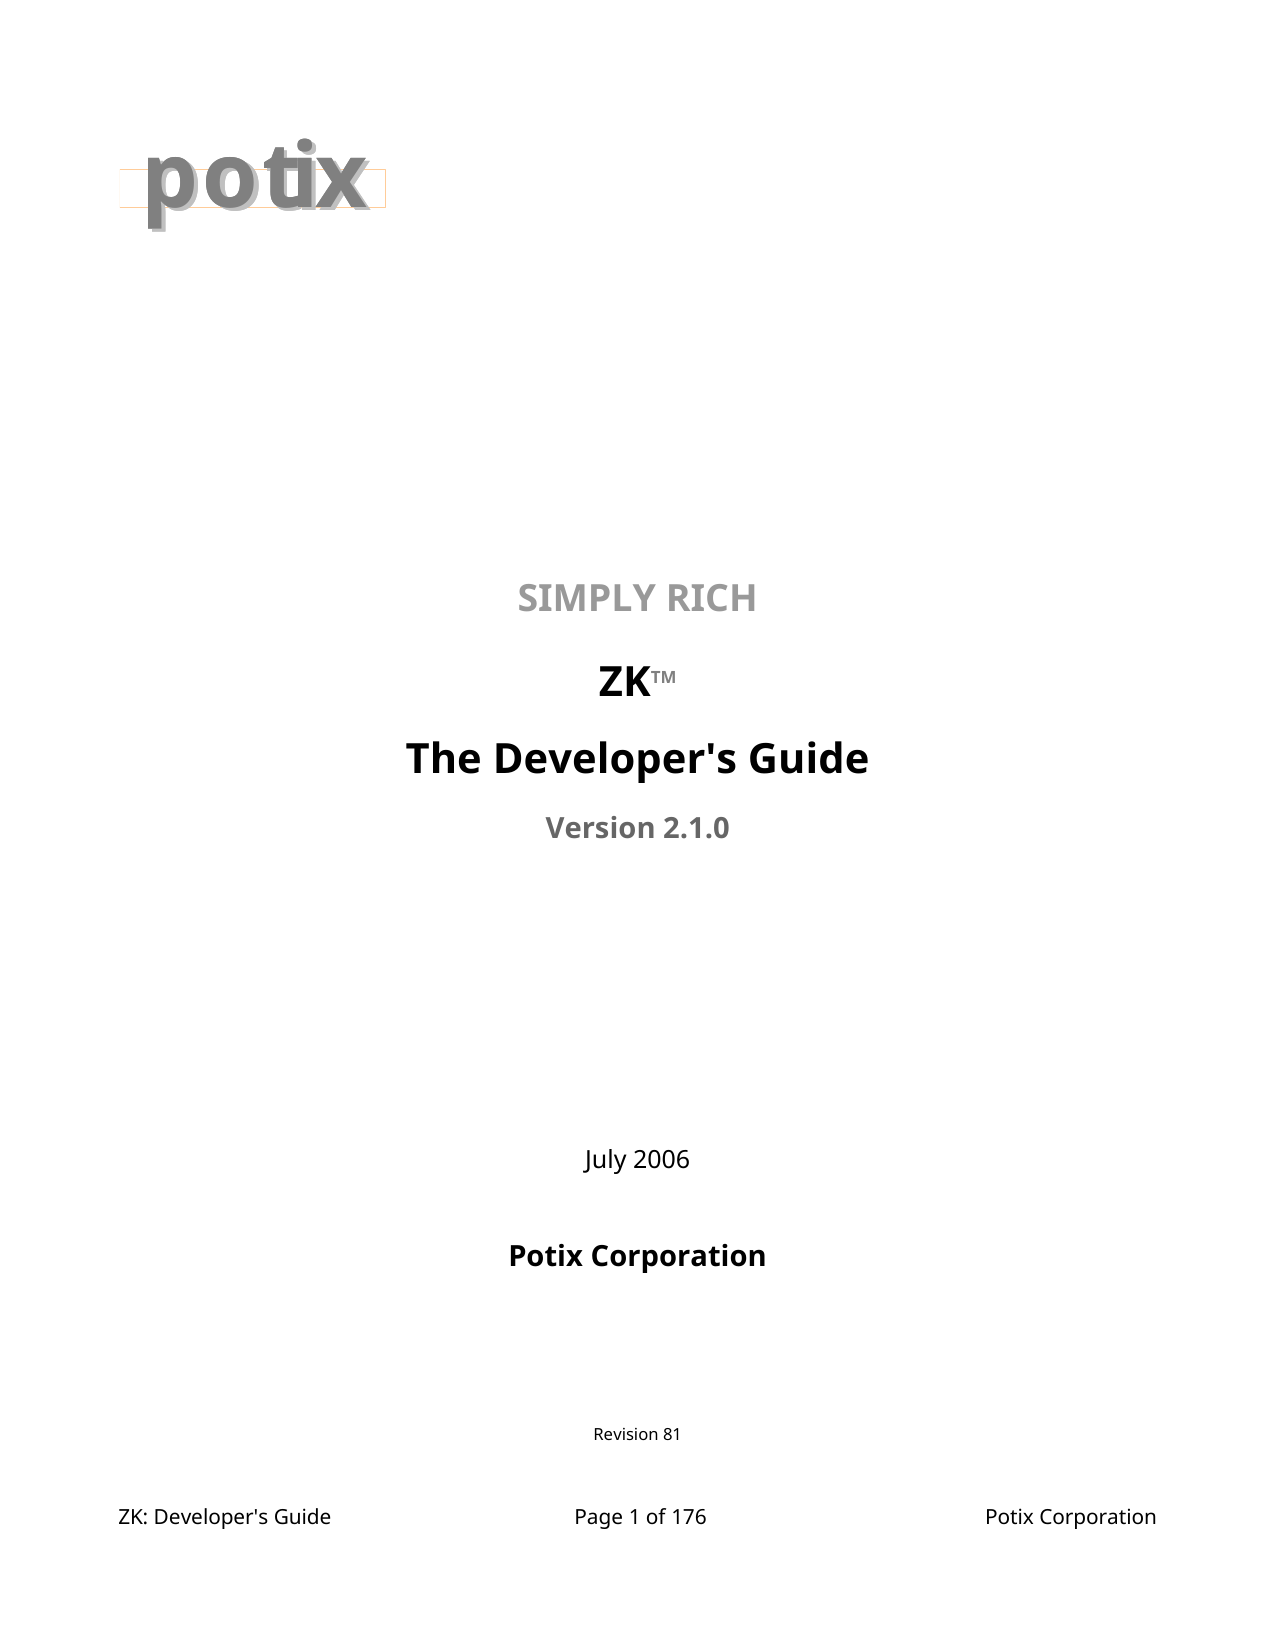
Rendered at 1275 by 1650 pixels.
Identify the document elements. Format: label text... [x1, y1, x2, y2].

text Revision 81 [118, 1422, 1157, 1445]
text Potix Corporation [118, 1235, 1157, 1275]
text July 2006 [118, 1142, 1157, 1176]
text ZKTM [118, 652, 1157, 708]
text SIMPLY RICH [118, 571, 1157, 622]
text Version 2.1.0 [118, 807, 1157, 847]
text The Developer's Guide [118, 729, 1157, 786]
